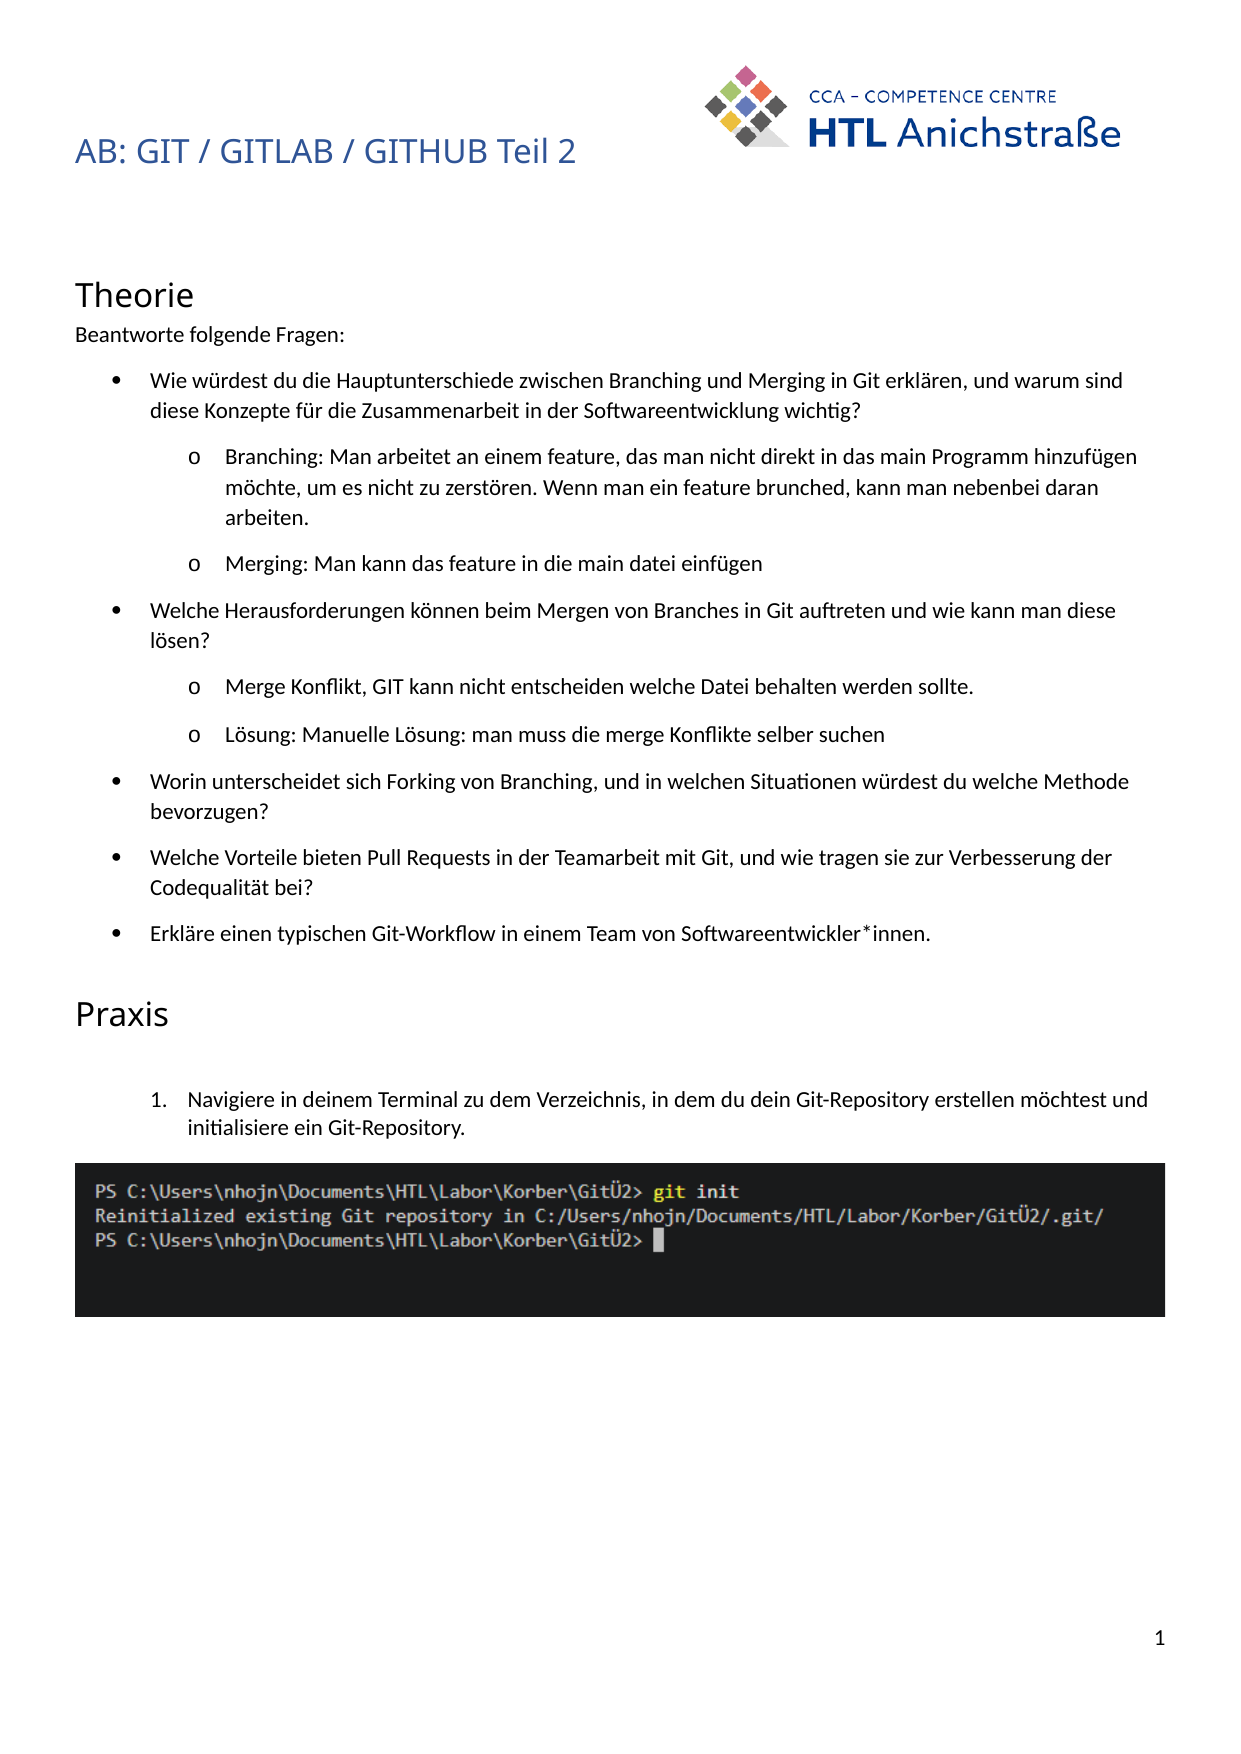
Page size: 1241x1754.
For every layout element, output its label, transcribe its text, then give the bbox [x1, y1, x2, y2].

list Merging: Man kann das feature in die main datei einfügen [187, 549, 1165, 578]
list Welche Vorteile bieten Pull Requests in der Teamarbeit mit Git, und wie tragen sie zur Verbesserung der Codequalität bei? [112, 843, 1165, 901]
text Beantworte folgende Fragen: [75, 320, 1165, 348]
list Welche Herausforderungen können beim Mergen von Branches in Git auftreten und wie kann man diese lösen? [112, 596, 1165, 654]
list Branching: Man arbeitet an einem feature, das man nicht direkt in das main Programm hinzufügen möchte, um es nicht zu zerstören. Wenn man ein feature brunched, kann man nebenbei daran arbeiten. [187, 442, 1165, 531]
list Navigiere in deinem Terminal zu dem Verzeichnis, in dem du dein Git-Repository erstellen möchtest und initialisiere ein Git-Repository. [150, 1085, 1165, 1141]
subtitle Praxis [75, 991, 1165, 1036]
list Wie würdest du die Hauptunterschiede zwischen Branching und Merging in Git erklären, und warum sind diese Konzepte für die Zusammenarbeit in der Softwareentwicklung wichtig? [112, 366, 1165, 424]
list Worin unterscheidet sich Forking von Branching, und in welchen Situationen würdest du welche Methode bevorzugen? [112, 767, 1165, 825]
list Erkläre einen typischen Git-Workflow in einem Team von Softwareentwickler*innen. [112, 919, 1165, 948]
subtitle AB: GIT / GITLAB / GITHUB Teil 2 [75, 128, 1165, 173]
list Merge Konflikt, GIT kann nicht entscheiden welche Datei behalten werden sollte. [187, 672, 1165, 702]
list Lösung: Manuelle Lösung: man muss die merge Konflikte selber suchen [187, 720, 1165, 749]
subtitle Theorie [75, 272, 1165, 317]
